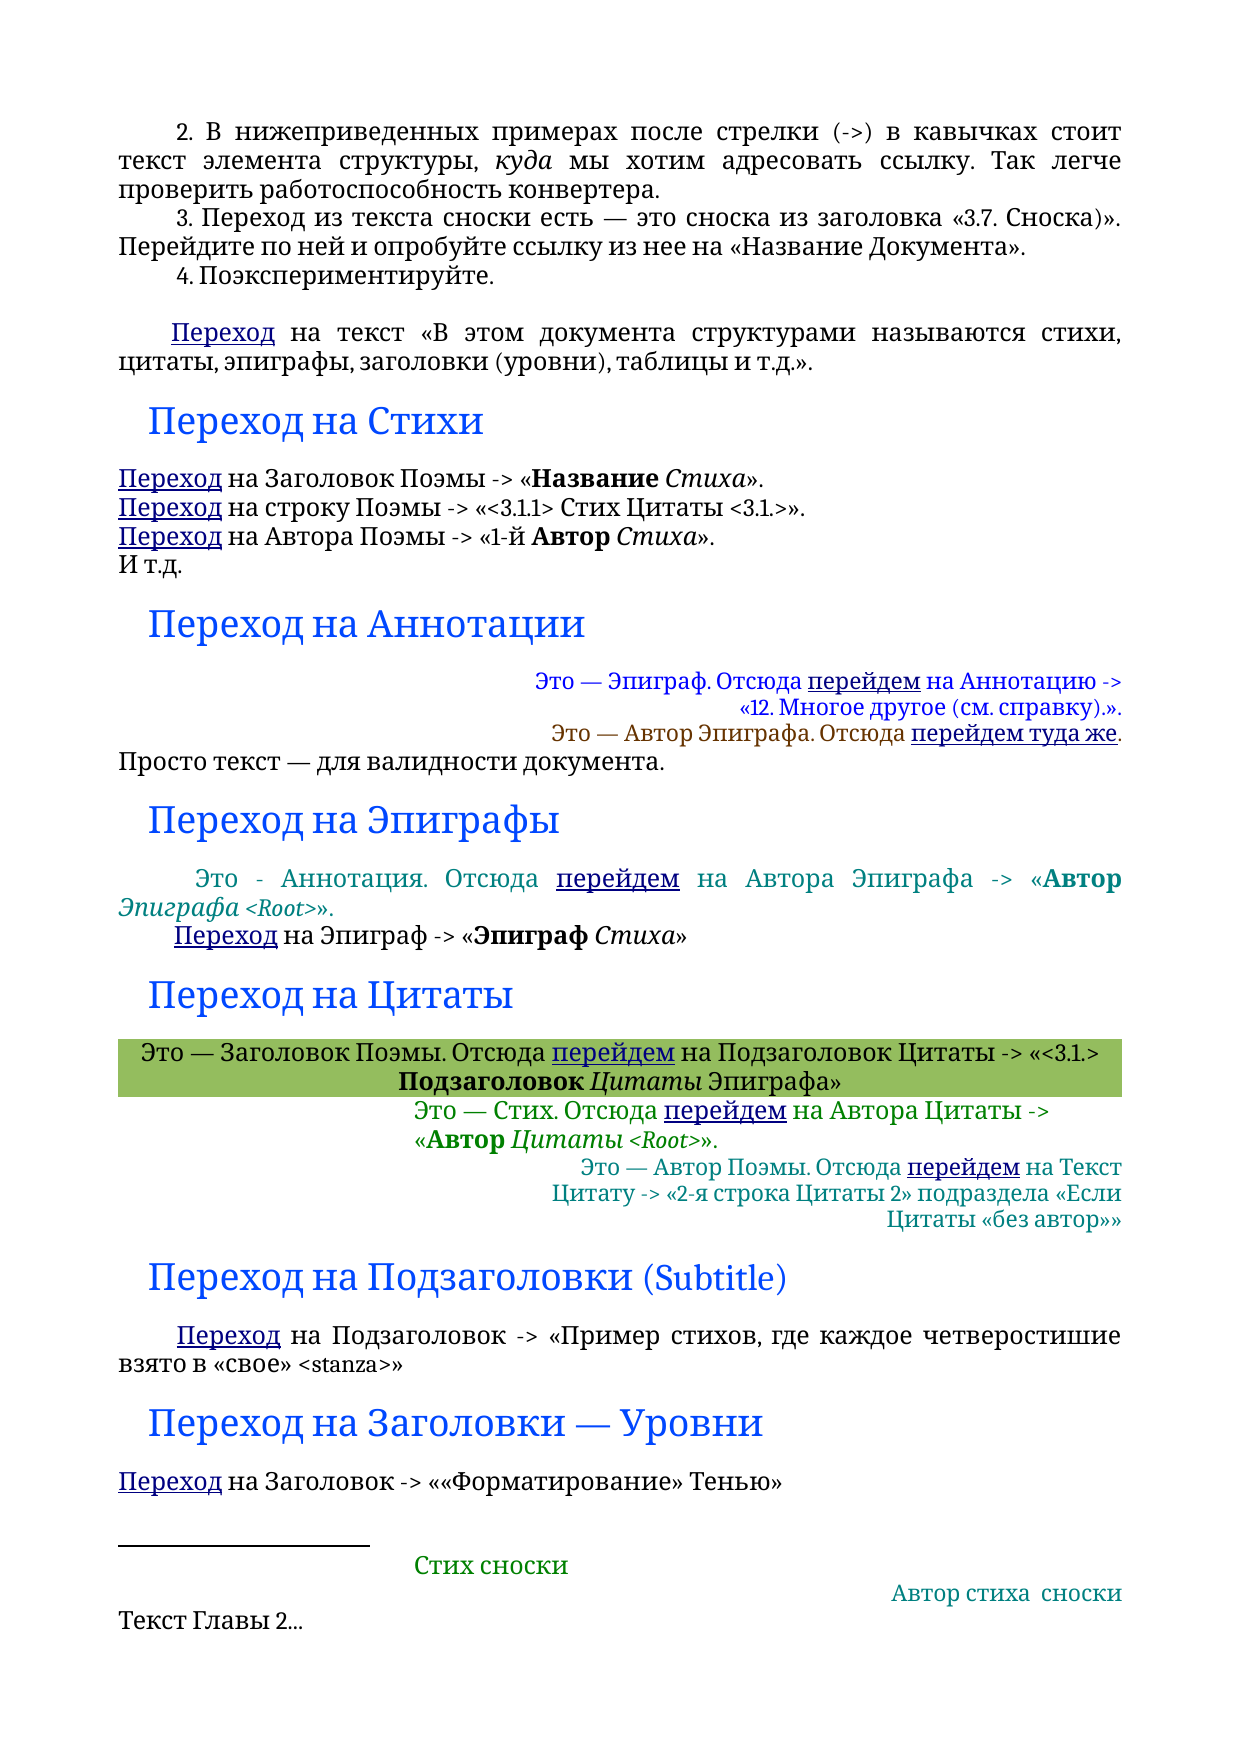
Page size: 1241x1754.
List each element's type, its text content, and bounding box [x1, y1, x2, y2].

text Переход на Подзаголовок -> «Пример стихов, где каждое четверостишие взято в «свое» <stanza>» [118, 1322, 1122, 1379]
text Переход на Цитаты [148, 974, 1122, 1018]
text Переход на Заголовок Поэмы -> «Название Стиха». [118, 465, 1122, 494]
text 3. Переход из текста сноски есть — это сноска из заголовка «3.7. Сноска)». Перейдите по ней и опробуйте ссылку из нее на «Название Документа». [118, 204, 1122, 262]
text Переход на текст «В этом документа структурами называются стихи, цитаты, эпиграфы, заголовки (уровни), таблицы и т.д.». [118, 319, 1122, 377]
text Переход на Аннотации [148, 604, 1122, 647]
text Это - Аннотация. Отсюда перейдем на Автора Эпиграфа -> «Автор Эпиграфа <Root>». [118, 865, 1122, 922]
text 2. В нижеприведенных примерах после стрелки (->) в кавычках стоит текст элемента структуры, куда мы хотим адресовать ссылку. Так легче проверить работоспособность конвертера. [118, 118, 1122, 204]
text Автор стиха сноски [502, 1581, 1122, 1607]
text Переход на Автора Поэмы -> «1-й Автор Стиха». [118, 523, 1122, 551]
title Это — Заголовок Поэмы. Отсюда перейдем на Подзаголовок Цитаты -> «<3.1.> Подзаголовок Цитаты Эпиграфа» [118, 1039, 1122, 1097]
text 4. Поэкспериментируйте. [118, 262, 1122, 291]
text Переход на Подзаголовки (Subtitle) [148, 1257, 1122, 1300]
text Это — Автор Поэмы. Отсюда перейдем на Текст Цитату -> «2-я строка Цитаты 2» подраздела «Если Цитаты «без автор»» [502, 1154, 1122, 1233]
text Просто текст — для валидности документа. [118, 748, 1122, 776]
text И т.д. [118, 551, 1122, 580]
text Переход на Эпиграфы [148, 800, 1122, 843]
text Стих сноски [413, 1552, 1063, 1581]
text Текст Главы 2... [118, 1607, 1122, 1636]
text Это — Автор Эпиграфа. Отсюда перейдем туда же. [502, 721, 1122, 748]
text Переход на строку Поэмы -> «<3.1.1> Стих Цитаты <3.1.>». [118, 494, 1122, 523]
text Переход на Эпиграф -> «Эпиграф Стиха» [118, 922, 1122, 951]
text Переход на Заголовки — Уровни [148, 1403, 1122, 1446]
text Переход на Заголовок -> ««Форматирование» Тенью» [118, 1467, 1122, 1496]
text Переход на Стихи [148, 401, 1122, 444]
text Это — Эпиграф. Отсюда перейдем на Аннотацию -> «12. Многое другое (см. справку).». [472, 668, 1122, 721]
text Это — Стих. Отсюда перейдем на Автора Цитаты -> «Автор Цитаты <Root>». [413, 1097, 1063, 1154]
